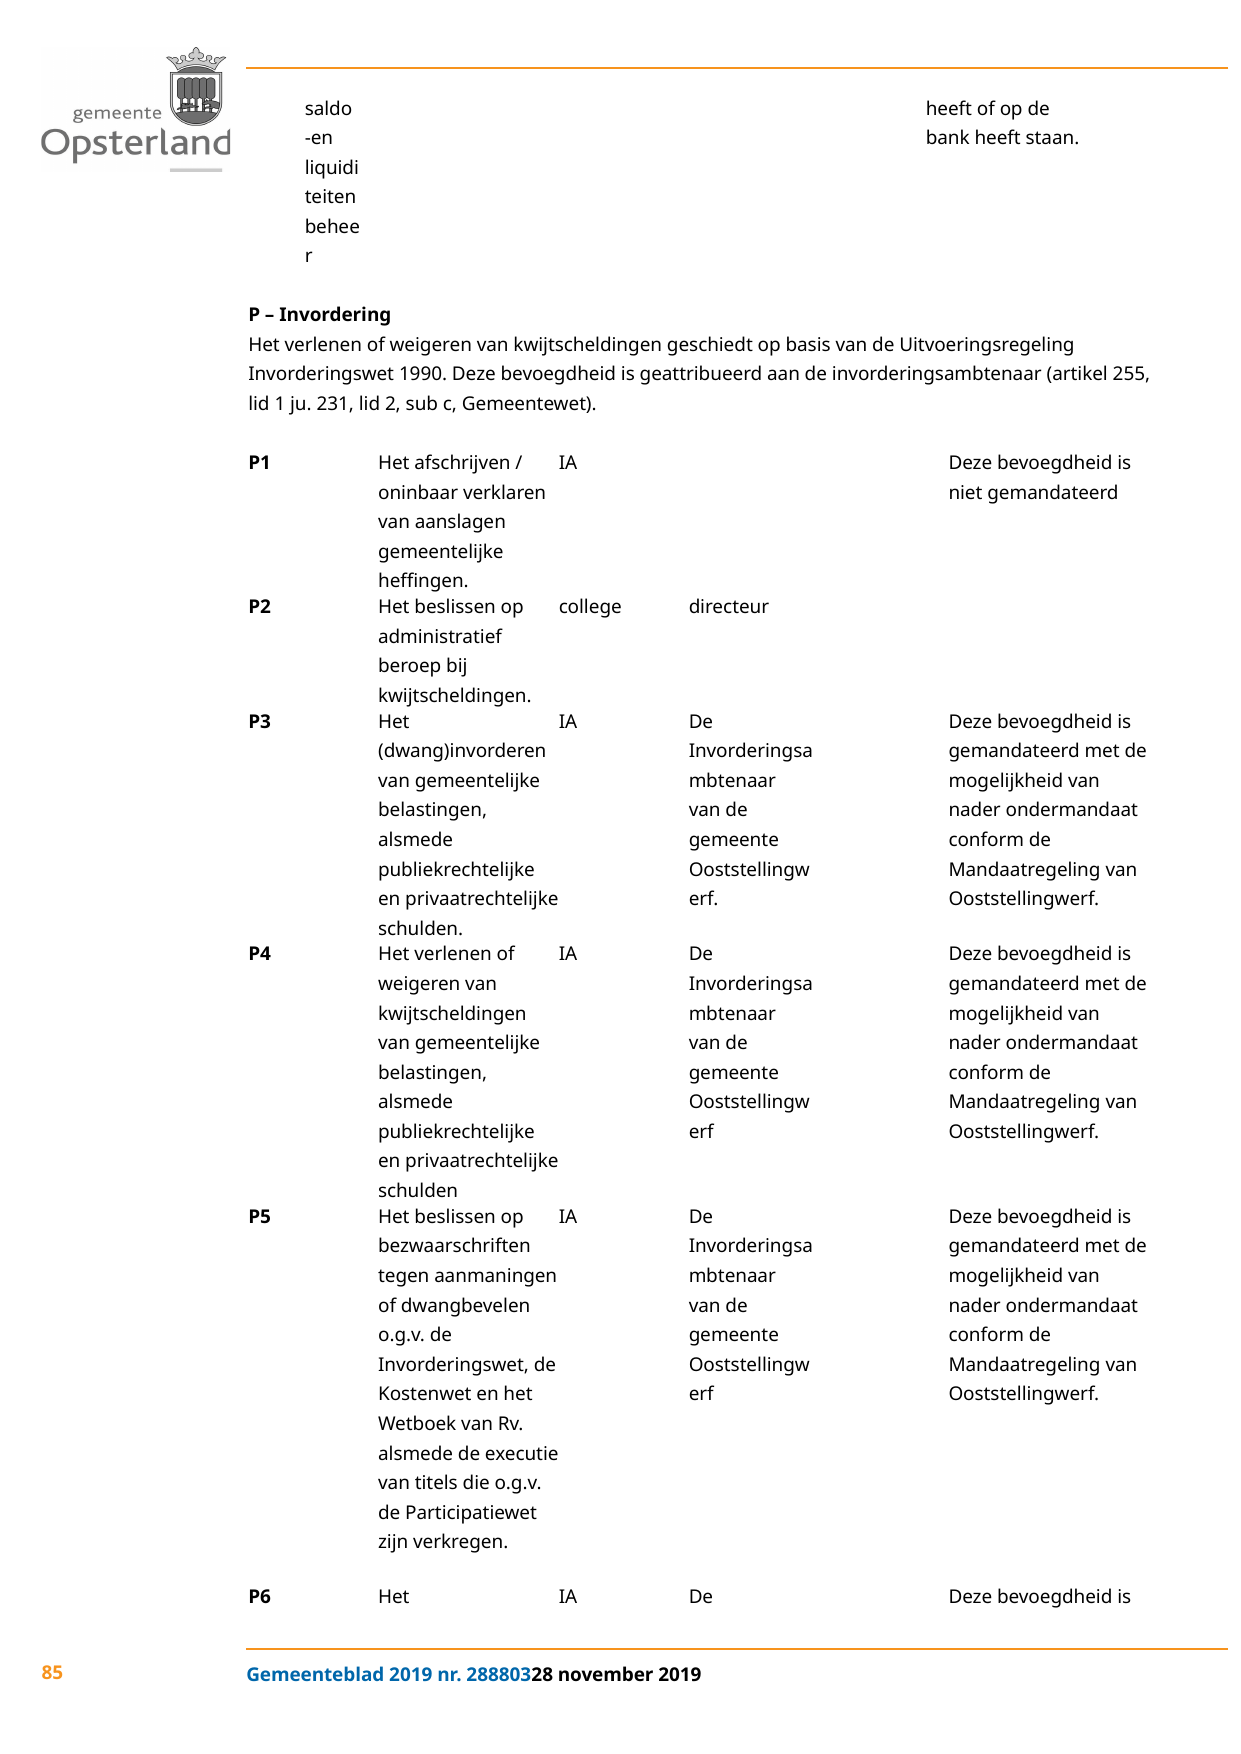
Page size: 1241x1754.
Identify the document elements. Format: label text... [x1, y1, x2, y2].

table_cell Het beslissen op administratief beroep bij kwijtscheldingen. [378, 593, 558, 708]
table_cell [587, 95, 756, 268]
table_cell [818, 708, 948, 941]
table_cell Deze bevoegdheid is [948, 1584, 1152, 1609]
table_cell P3 [248, 708, 378, 941]
table_cell [818, 593, 948, 708]
table_cell [948, 593, 1152, 708]
table_cell P5 [248, 1203, 378, 1584]
table_cell [818, 1203, 948, 1584]
table_cell IA [559, 941, 688, 1203]
picture [41, 47, 231, 172]
table_cell college [559, 593, 688, 708]
table_header IA [559, 449, 688, 593]
table_header [689, 449, 818, 593]
table_cell Deze bevoegdheid is gemandateerd met de mogelijkheid van nader ondermandaat conform de Mandaatregeling van Ooststellingwerf. [948, 708, 1152, 941]
table_cell P2 [248, 593, 378, 708]
table_cell [756, 95, 813, 268]
text Het verlenen of weigeren van kwijtscheldingen geschiedt op basis van de Uitvoeringsregeling Invorderingswet 1990. Deze bevoegdheid is geattribueerd aan de invorderingsambtenaar (artikel 255, lid 1 ju. 231, lid 2, sub c, Gemeentewet). [248, 331, 1152, 416]
table_cell [361, 95, 417, 268]
table_header [818, 449, 948, 593]
table_cell [474, 95, 587, 268]
table_cell De [689, 1584, 818, 1609]
table_cell IA [559, 708, 688, 941]
table_cell Het (dwang)invorderen van gemeentelijke belastingen, alsmede publiekrechtelijke en privaatrechtelijke schulden. [378, 708, 558, 941]
table_cell Deze bevoegdheid is gemandateerd met de mogelijkheid van nader ondermandaat conform de Mandaatregeling van Ooststellingwerf. [948, 941, 1152, 1203]
table_cell IA [559, 1203, 688, 1584]
table_cell [248, 95, 304, 268]
table_header P1 [248, 449, 378, 593]
table_header Deze bevoegdheid is niet gemandateerd [948, 449, 1152, 593]
table_cell [818, 941, 948, 1203]
table_cell IA [559, 1584, 688, 1609]
table_cell P4 [248, 941, 378, 1203]
table_cell [418, 95, 474, 268]
table_cell De Invorderingsambtenaar van de gemeente Ooststellingwerf. [689, 708, 818, 941]
table_header Het afschrijven / oninbaar verklaren van aanslagen gemeentelijke heffingen. [378, 449, 558, 593]
table_cell heeft of op de bank heeft staan. [926, 95, 1095, 268]
table_cell De Invorderingsambtenaar van de gemeente Ooststellingwerf [689, 941, 818, 1203]
table_cell Het [378, 1584, 558, 1609]
table_cell directeur [689, 593, 818, 708]
table_cell De Invorderingsambtenaar van de gemeente Ooststellingwerf [689, 1203, 818, 1584]
text P – Invordering [248, 301, 1152, 327]
table_cell P6 [248, 1584, 378, 1609]
table_cell [818, 1584, 948, 1609]
table_cell Het verlenen of weigeren van kwijtscheldingen van gemeentelijke belastingen, alsmede publiekrechtelijke en privaatrechtelijke schulden [378, 941, 558, 1203]
table_cell saldo -en liquiditeitenbeheer [305, 95, 361, 268]
table_cell Het beslissen op bezwaarschriften tegen aanmaningen of dwangbevelen o.g.v. de Invorderingswet, de Kostenwet en het Wetboek van Rv. alsmede de executie van titels die o.g.v. de Participatiewet zijn verkregen. [378, 1203, 558, 1584]
table_cell [813, 95, 926, 268]
table_cell Deze bevoegdheid is gemandateerd met de mogelijkheid van nader ondermandaat conform de Mandaatregeling van Ooststellingwerf. [948, 1203, 1152, 1584]
